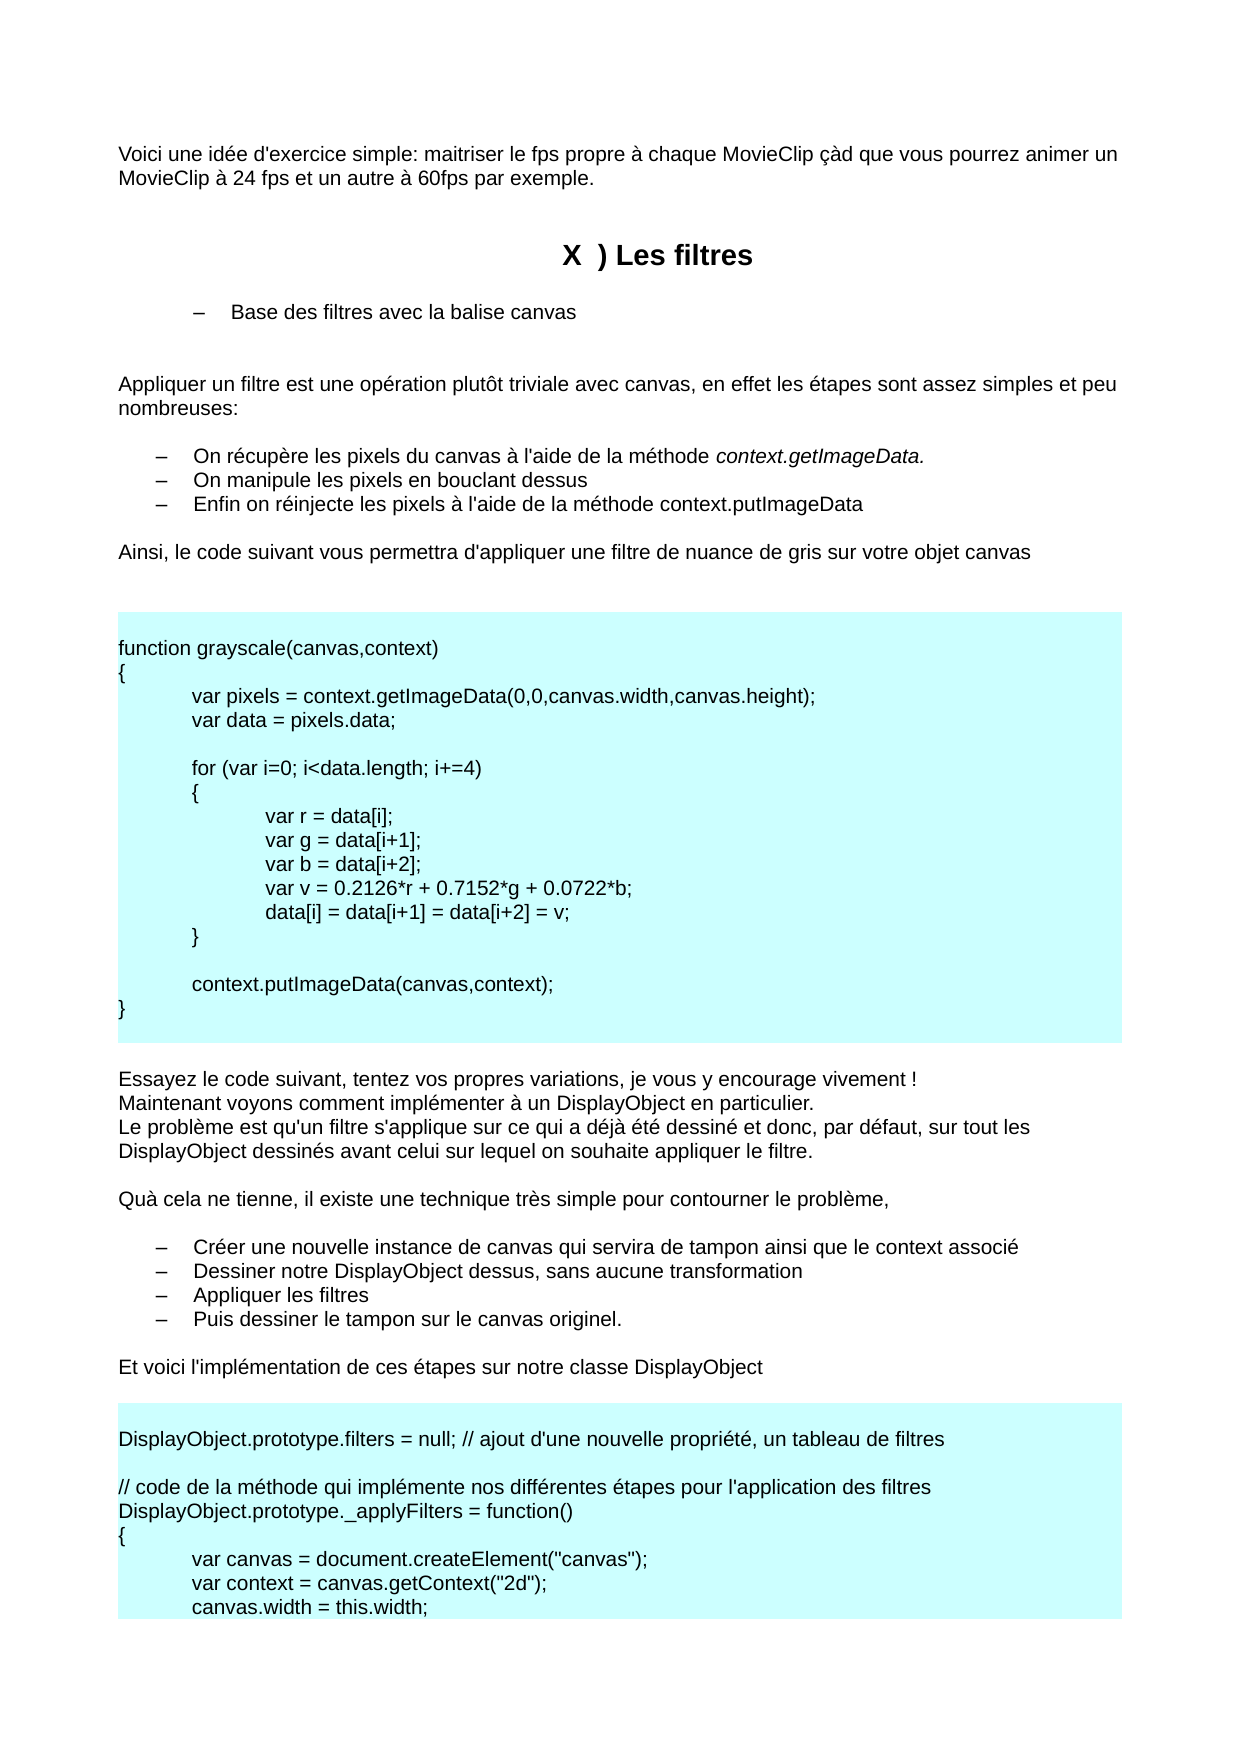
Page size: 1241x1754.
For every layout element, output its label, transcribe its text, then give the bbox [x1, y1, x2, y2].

text Quà cela ne tienne, il existe une technique très simple pour contourner le problème, [118, 1187, 1122, 1211]
text var pixels = context.getImageData(0,0,canvas.width,canvas.height); [118, 684, 1122, 708]
list Enfin on réinjecte les pixels à l'aide de la méthode context.putImageData [156, 492, 1122, 516]
text var canvas = document.createElement("canvas"); [118, 1547, 1122, 1571]
text DisplayObject.prototype.filters = null; // ajout d'une nouvelle propriété, un tableau de filtres [118, 1427, 1122, 1451]
text } [118, 923, 1122, 947]
text Voici une idée d'exercice simple: maitriser le fps propre à chaque MovieClip çàd que vous pourrez animer un MovieClip à 24 fps et un autre à 60fps par exemple. [118, 142, 1122, 190]
list On manipule les pixels en bouclant dessus [156, 468, 1122, 492]
text var context = canvas.getContext("2d"); [118, 1571, 1122, 1595]
text Et voici l'implémentation de ces étapes sur notre classe DisplayObject [118, 1355, 1122, 1379]
text data[i] = data[i+1] = data[i+2] = v; [118, 899, 1122, 923]
list Puis dessiner le tampon sur le canvas originel. [156, 1307, 1122, 1331]
list Appliquer les filtres [156, 1283, 1122, 1307]
text var r = data[i]; [118, 804, 1122, 828]
text { [118, 1523, 1122, 1547]
text } [118, 995, 1122, 1019]
text Ainsi, le code suivant vous permettra d'appliquer une filtre de nuance de gris sur votre objet canvas [118, 540, 1122, 564]
list On récupère les pixels du canvas à l'aide de la méthode context.getImageData. [156, 444, 1122, 468]
text var g = data[i+1]; [118, 828, 1122, 852]
text for (var i=0; i<data.length; i+=4) [118, 756, 1122, 780]
list X ) Les filtres [156, 238, 1122, 271]
text Essayez le code suivant, tentez vos propres variations, je vous y encourage vivement ! [118, 1067, 1122, 1091]
text var b = data[i+2]; [118, 852, 1122, 876]
text Maintenant voyons comment implémenter à un DisplayObject en particulier. [118, 1091, 1122, 1115]
list Dessiner notre DisplayObject dessus, sans aucune transformation [156, 1259, 1122, 1283]
text function grayscale(canvas,context) [118, 636, 1122, 660]
text { [118, 780, 1122, 804]
text canvas.width = this.width; [118, 1595, 1122, 1619]
list Créer une nouvelle instance de canvas qui servira de tampon ainsi que le context associé [156, 1235, 1122, 1259]
text var data = pixels.data; [118, 708, 1122, 732]
text context.putImageData(canvas,context); [118, 971, 1122, 995]
list Base des filtres avec la balise canvas [193, 300, 1122, 324]
text var v = 0.2126*r + 0.7152*g + 0.0722*b; [118, 876, 1122, 899]
text Le problème est qu'un filtre s'applique sur ce qui a déjà été dessiné et donc, par défaut, sur tout les DisplayObject dessinés avant celui sur lequel on souhaite appliquer le filtre. [118, 1115, 1122, 1163]
text // code de la méthode qui implémente nos différentes étapes pour l'application des filtres [118, 1475, 1122, 1499]
text DisplayObject.prototype._applyFilters = function() [118, 1499, 1122, 1523]
text { [118, 660, 1122, 684]
text Appliquer un filtre est une opération plutôt triviale avec canvas, en effet les étapes sont assez simples et peu nombreuses: [118, 372, 1122, 420]
